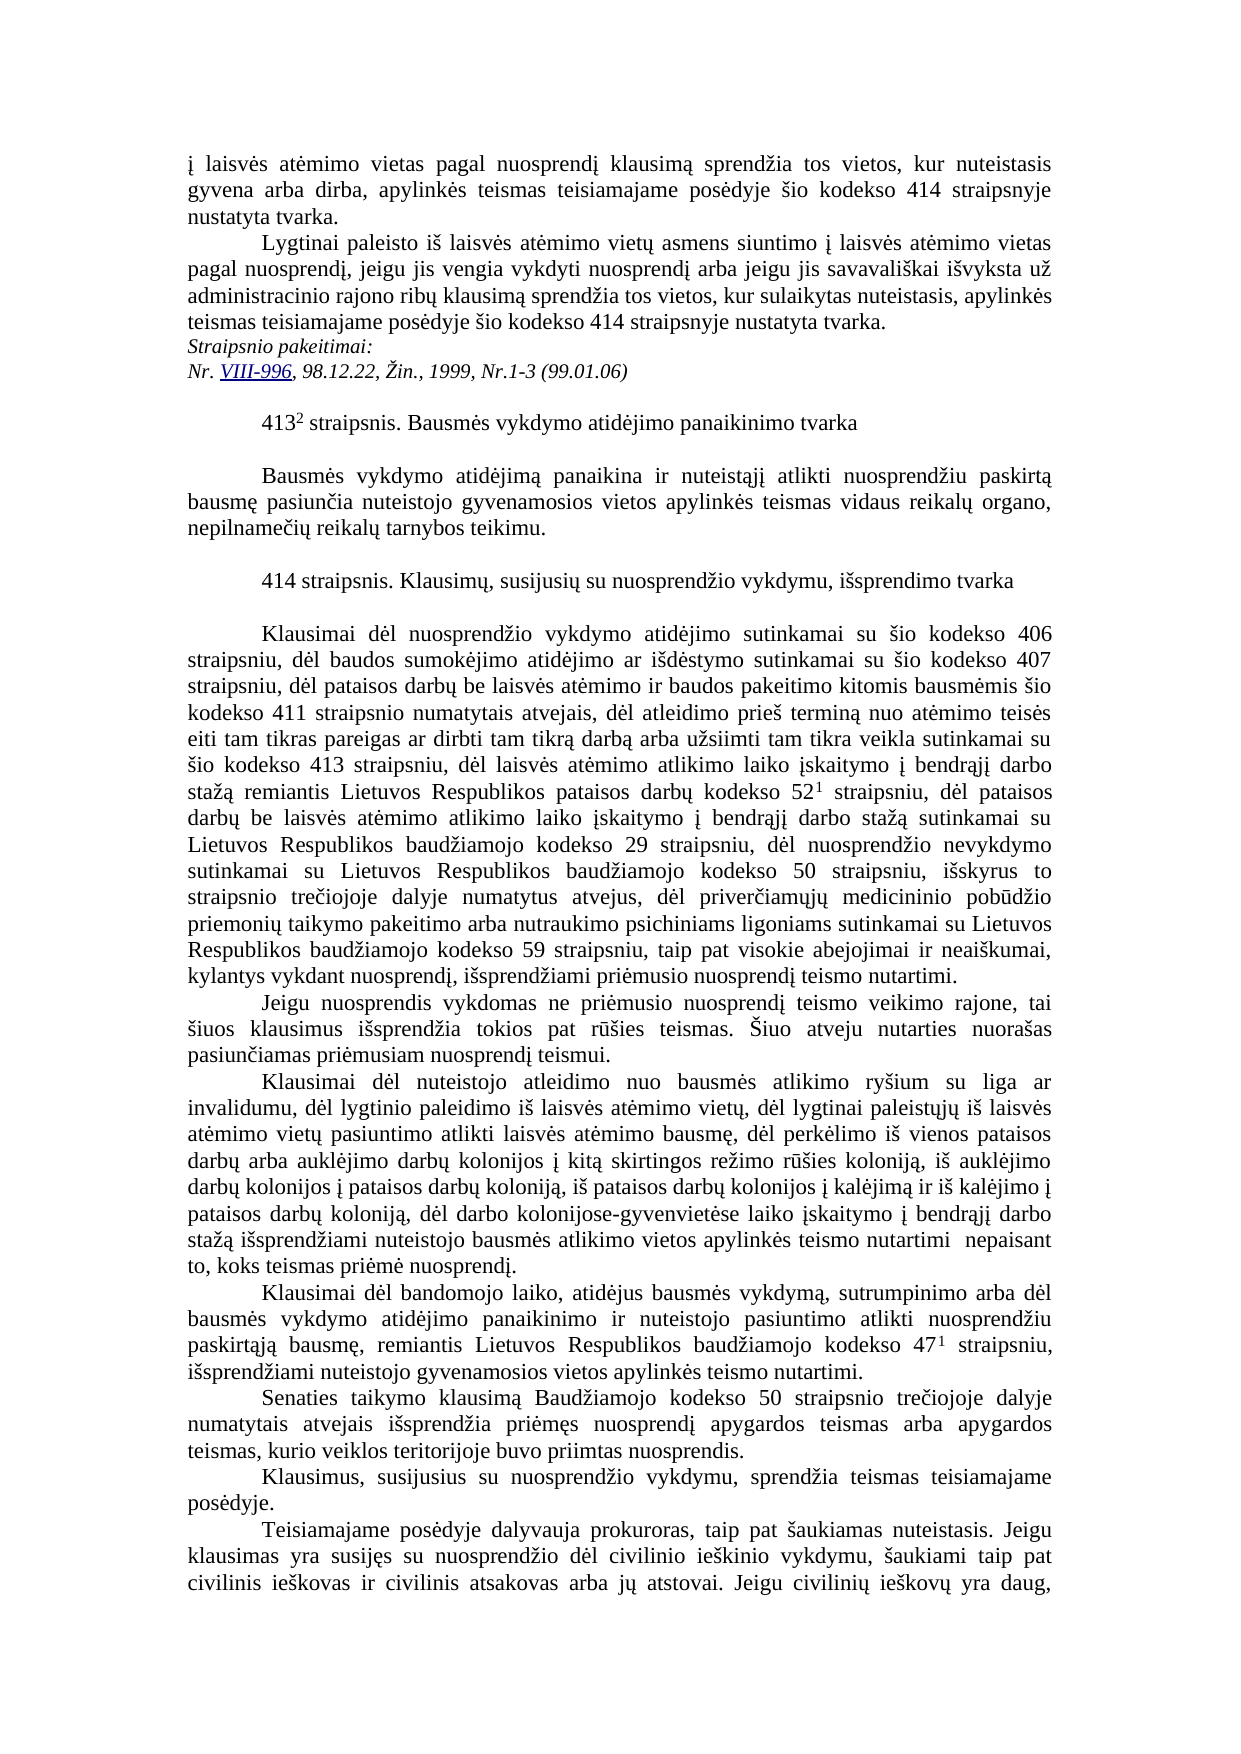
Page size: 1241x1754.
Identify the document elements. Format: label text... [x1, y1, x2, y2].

text Bausmės vykdymo atidėjimą panaikina ir nuteistąjį atlikti nuosprendžiu paskirtą bausmę pasiunčia nuteistojo gyvenamosios vietos apylinkės teismas vidaus reikalų organo, nepilnamečių reikalų tarnybos teikimu. [187, 462, 1053, 541]
text Teisiamajame posėdyje dalyvauja prokuroras, taip pat šaukiamas nuteistasis. Jeigu klausimas yra susijęs su nuosprendžio dėl civilinio ieškinio vykdymu, šaukiami taip pat civilinis ieškovas ir civilinis atsakovas arba jų atstovai. Jeigu civilinių ieškovų yra daug, [187, 1516, 1053, 1595]
text į laisvės atėmimo vietas pagal nuosprendį klausimą sprendžia tos vietos, kur nuteistasis gyvena arba dirba, apylinkės teismas teisiamajame posėdyje šio kodekso 414 straipsnyje nustatyta tvarka. [187, 150, 1053, 229]
text Klausimai dėl nuosprendžio vykdymo atidėjimo sutinkamai su šio kodekso 406 straipsniu, dėl baudos sumokėjimo atidėjimo ar išdėstymo sutinkamai su šio kodekso 407 straipsniu, dėl pataisos darbų be laisvės atėmimo ir baudos pakeitimo kitomis bausmėmis šio kodekso 411 straipsnio numatytais atvejais, dėl atleidimo prieš terminą nuo atėmimo teisės eiti tam tikras pareigas ar dirbti tam tikrą darbą arba užsiimti tam tikra veikla sutinkamai su šio kodekso 413 straipsniu, dėl laisvės atėmimo atlikimo laiko įskaitymo į bendrąjį darbo stažą remiantis Lietuvos Respublikos pataisos darbų kodekso 521 straipsniu, dėl pataisos darbų be laisvės atėmimo atlikimo laiko įskaitymo į bendrąjį darbo stažą sutinkamai su Lietuvos Respublikos baudžiamojo kodekso 29 straipsniu, dėl nuosprendžio nevykdymo sutinkamai su Lietuvos Respublikos baudžiamojo kodekso 50 straipsniu, išskyrus to straipsnio trečiojoje dalyje numatytus atvejus, dėl priverčiamųjų medicininio pobūdžio priemonių taikymo pakeitimo arba nutraukimo psichiniams ligoniams sutinkamai su Lietuvos Respublikos baudžiamojo kodekso 59 straipsniu, taip pat visokie abejojimai ir neaiškumai, kylantys vykdant nuosprendį, išsprendžiami priėmusio nuosprendį teismo nutartimi. [187, 620, 1053, 989]
text 414 straipsnis. Klausimų, susijusių su nuosprendžio vykdymu, išsprendimo tvarka [187, 567, 1053, 593]
text Klausimai dėl bandomojo laiko, atidėjus bausmės vykdymą, sutrumpinimo arba dėl bausmės vykdymo atidėjimo panaikinimo ir nuteistojo pasiuntimo atlikti nuosprendžiu paskirtąją bausmę, remiantis Lietuvos Respublikos baudžiamojo kodekso 471 straipsniu, išsprendžiami nuteistojo gyvenamosios vietos apylinkės teismo nutartimi. [187, 1279, 1053, 1384]
text Klausimai dėl nuteistojo atleidimo nuo bausmės atlikimo ryšium su liga ar invalidumu, dėl lygtinio paleidimo iš laisvės atėmimo vietų, dėl lygtinai paleistųjų iš laisvės atėmimo vietų pasiuntimo atlikti laisvės atėmimo bausmę, dėl perkėlimo iš vienos pataisos darbų arba auklėjimo darbų kolonijos į kitą skirtingos režimo rūšies koloniją, iš auklėjimo darbų kolonijos į pataisos darbų koloniją, iš pataisos darbų kolonijos į kalėjimą ir iš kalėjimo į pataisos darbų koloniją, dėl darbo kolonijose-gyvenvietėse laiko įskaitymo į bendrąjį darbo stažą išsprendžiami nuteistojo bausmės atlikimo vietos apylinkės teismo nutartimi nepaisant to, koks teismas priėmė nuosprendį. [187, 1068, 1053, 1279]
text Klausimus, susijusius su nuosprendžio vykdymu, sprendžia teismas teisiamajame posėdyje. [187, 1463, 1053, 1516]
text 4132 straipsnis. Bausmės vykdymo atidėjimo panaikinimo tvarka [187, 409, 1053, 435]
text Straipsnio pakeitimai: [187, 334, 1053, 358]
text Lygtinai paleisto iš laisvės atėmimo vietų asmens siuntimo į laisvės atėmimo vietas pagal nuosprendį, jeigu jis vengia vykdyti nuosprendį arba jeigu jis savavališkai išvyksta už administracinio rajono ribų klausimą sprendžia tos vietos, kur sulaikytas nuteistasis, apylinkės teismas teisiamajame posėdyje šio kodekso 414 straipsnyje nustatyta tvarka. [187, 229, 1053, 334]
text Jeigu nuosprendis vykdomas ne priėmusio nuosprendį teismo veikimo rajone, tai šiuos klausimus išsprendžia tokios pat rūšies teismas. Šiuo atveju nutarties nuorašas pasiunčiamas priėmusiam nuosprendį teismui. [187, 989, 1053, 1068]
text Senaties taikymo klausimą Baudžiamojo kodekso 50 straipsnio trečiojoje dalyje numatytais atvejais išsprendžia priėmęs nuosprendį apygardos teismas arba apygardos teismas, kurio veiklos teritorijoje buvo priimtas nuosprendis. [187, 1384, 1053, 1463]
text Nr. VIII-996, 98.12.22, Žin., 1999, Nr.1-3 (99.01.06) [187, 358, 1053, 383]
